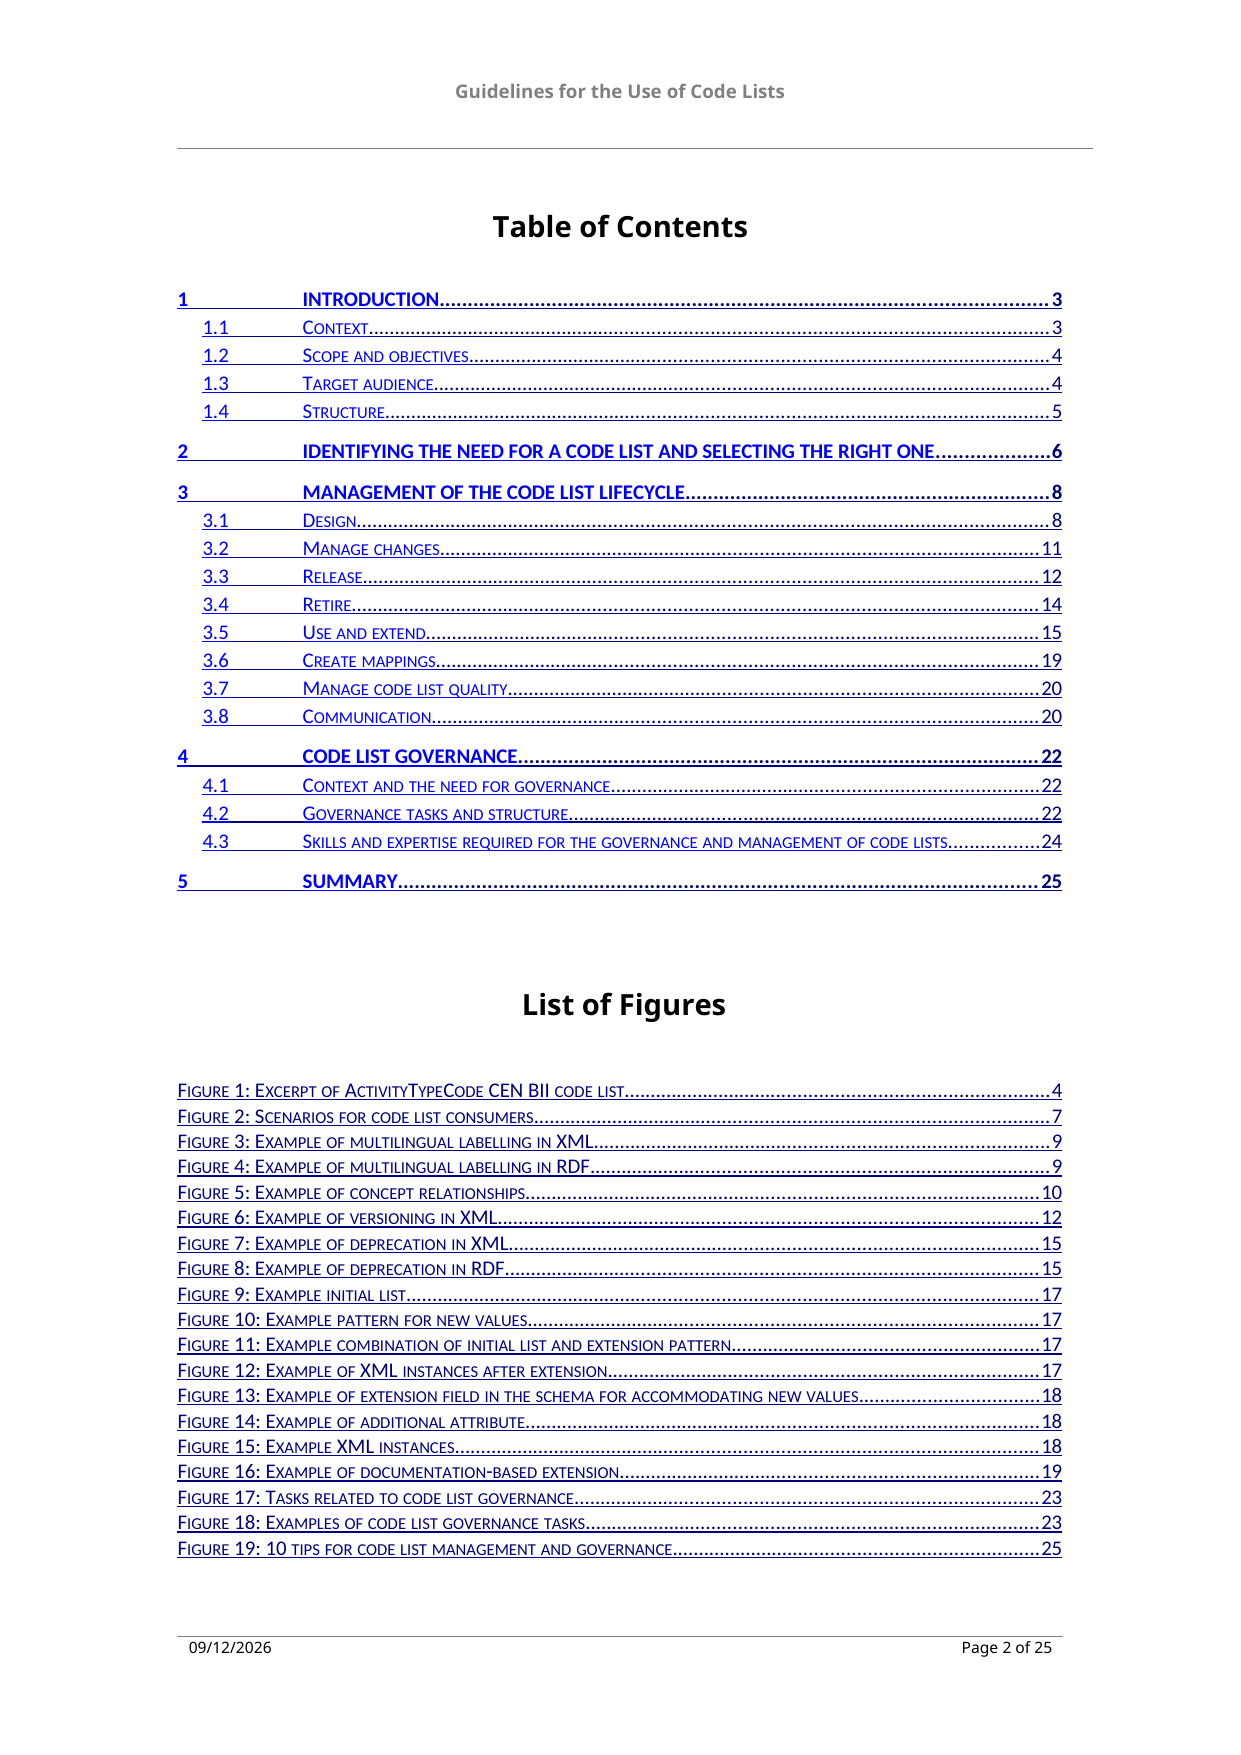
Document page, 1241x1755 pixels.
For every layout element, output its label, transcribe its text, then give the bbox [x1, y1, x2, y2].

text Figure 10: Example pattern for new values 17 [177, 1306, 1063, 1332]
text Figure 4: Example of multilingual labelling in RDF 9 [177, 1154, 1063, 1179]
text 1.2 Scope and objectives 4 [202, 340, 1063, 368]
text 1 Introduction 3 [177, 284, 1063, 312]
text 3.1 Design 8 [202, 505, 1063, 533]
text Figure 13: Example of extension field in the schema for accommodating new values 18 [177, 1382, 1063, 1408]
text 4.2 Governance tasks and structure 22 [202, 798, 1063, 826]
text 4 Code list governance 22 [177, 742, 1063, 770]
text 1.4 Structure 5 [202, 396, 1063, 424]
text Figure 11: Example combination of initial list and extension pattern 17 [177, 1332, 1063, 1357]
text 1.1 Context 3 [202, 312, 1063, 340]
text 3.2 Manage changes 11 [202, 533, 1063, 561]
text 1.3 Target audience 4 [202, 368, 1063, 396]
text 3.6 Create mappings 19 [202, 645, 1063, 673]
text 5 Summary 25 [177, 866, 1063, 894]
text 3.8 Communication 20 [202, 701, 1063, 729]
subtitle Table of Contents [177, 207, 1063, 246]
text 3.4 Retire 14 [202, 589, 1063, 617]
text 3.7 Manage code list quality 20 [202, 673, 1063, 701]
text Figure 2: Scenarios for code list consumers 7 [177, 1103, 1063, 1128]
text 2 Identifying the need for a code list and selecting the right one 6 [177, 436, 1063, 464]
subtitle List of Figures [177, 984, 1063, 1024]
text 4.3 Skills and expertise required for the governance and management of code lists 24 [202, 826, 1063, 854]
text Figure 17: Tasks related to code list governance 23 [177, 1484, 1063, 1509]
text Figure 9: Example initial list 17 [177, 1281, 1063, 1306]
text Figure 1: Excerpt of ActivityTypeCode CEN BII code list 4 [177, 1077, 1063, 1103]
text Figure 7: Example of deprecation in XML 15 [177, 1230, 1063, 1255]
text Figure 16: Example of documentation-based extension 19 [177, 1459, 1063, 1484]
text 4.1 Context and the need for governance 22 [202, 770, 1063, 798]
text 3 Management of the code list lifecycle 8 [177, 477, 1063, 505]
text Figure 12: Example of XML instances after extension 17 [177, 1357, 1063, 1382]
text 3.5 Use and extend 15 [202, 617, 1063, 645]
text Figure 8: Example of deprecation in RDF 15 [177, 1255, 1063, 1281]
text Figure 5: Example of concept relationships 10 [177, 1179, 1063, 1204]
text Figure 15: Example XML instances 18 [177, 1433, 1063, 1459]
text Figure 18: Examples of code list governance tasks 23 [177, 1509, 1063, 1535]
text 3.3 Release 12 [202, 561, 1063, 589]
text Figure 6: Example of versioning in XML 12 [177, 1204, 1063, 1230]
text Figure 19: 10 tips for code list management and governance 25 [177, 1535, 1063, 1560]
text Figure 3: Example of multilingual labelling in XML 9 [177, 1128, 1063, 1154]
text Figure 14: Example of additional attribute 18 [177, 1408, 1063, 1433]
